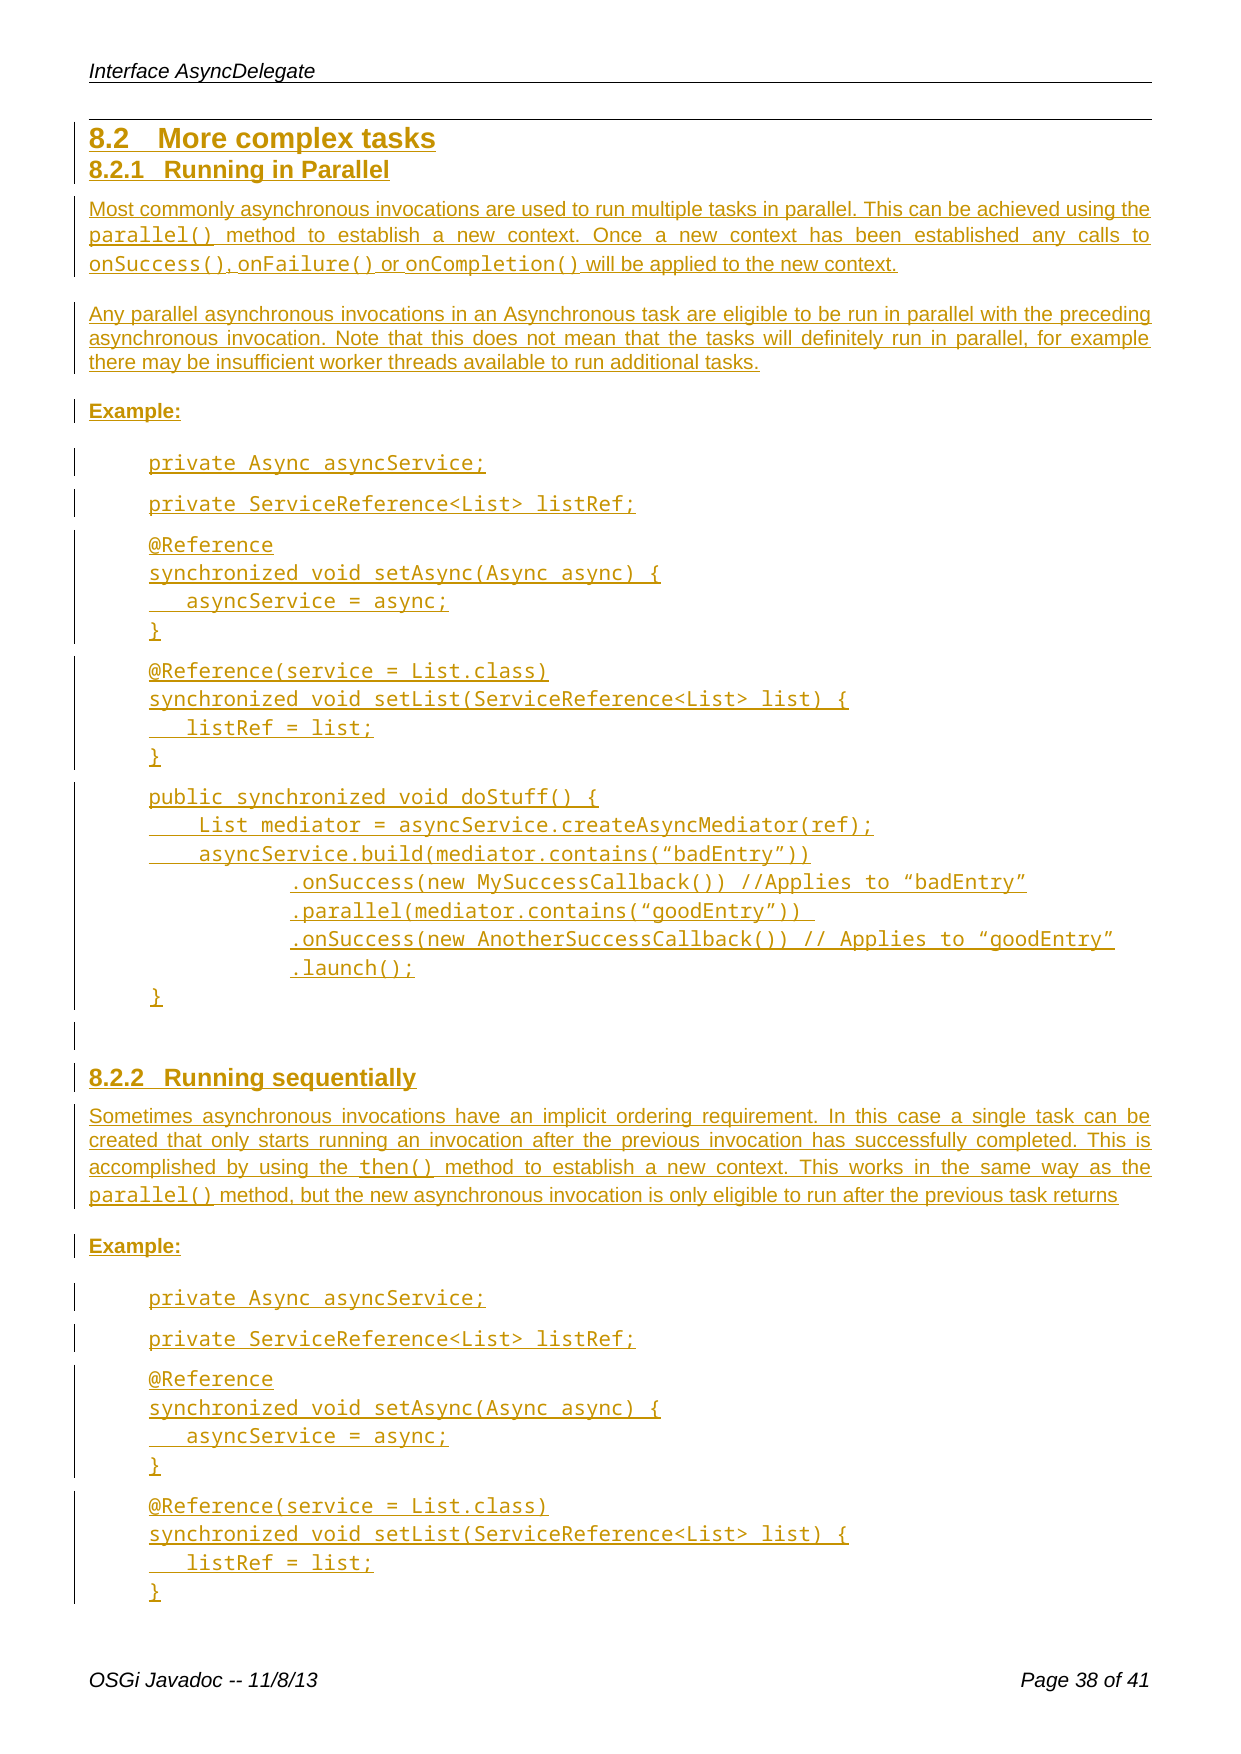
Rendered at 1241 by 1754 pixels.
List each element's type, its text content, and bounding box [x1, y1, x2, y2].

text } [148, 1450, 1152, 1478]
text private ServiceReference<List> listRef; [148, 489, 1152, 517]
text @Reference(service = List.class) [148, 1491, 1152, 1519]
text private ServiceReference<List> listRef; [148, 1324, 1152, 1352]
text listRef = list; [148, 1548, 1152, 1576]
text } [150, 981, 1152, 1009]
text .onSuccess(new MySuccessCallback()) //Applies to “badEntry” [289, 867, 1152, 896]
text private Async asyncService; [148, 448, 1152, 476]
text } [148, 615, 1152, 643]
text accomplished by using the then() method to establish a new context. This works in the same way as the [88, 1150, 1152, 1176]
subtitle More complex tasks [88, 120, 1152, 155]
text @Reference [148, 1364, 1152, 1393]
text Any parallel asynchronous invocations in an Asynchronous task are eligible to be run in parallel with the preceding [88, 302, 1152, 323]
subtitle Running in Parallel [88, 155, 1152, 184]
text .onSuccess(new AnotherSuccessCallback()) // Applies to “goodEntry” [289, 924, 1152, 953]
text .parallel(mediator.contains(“goodEntry”)) [289, 896, 1152, 924]
text asynchronous invocation. Note that this does not mean that the tasks will definitely run in parallel, for example there may be insufficient worker threads available to run additional tasks. [88, 324, 1152, 374]
text asyncService.build(mediator.contains(“badEntry”)) [148, 839, 1152, 867]
text synchronized void setAsync(Async async) { [148, 1393, 1152, 1421]
text synchronized void setAsync(Async async) { [148, 558, 1152, 587]
text Sometimes asynchronous invocations have an implicit ordering requirement. In this case a single task can be created that only starts running an invocation after the previous invocation has successfully completed. This is [88, 1104, 1152, 1149]
text Most commonly asynchronous invocations are used to run multiple tasks in parallel. This can be achieved using the parallel() method to establish a new context. Once a new context has been established any calls to onSuccess(), onFailure() or onCompletion() will be applied to the new context. [88, 196, 1152, 277]
text @Reference(service = List.class) [148, 656, 1152, 684]
text listRef = list; [148, 713, 1152, 741]
text public synchronized void doStuff() { [148, 782, 1152, 811]
text parallel() method, but the new asynchronous invocation is only eligible to run after the previous task returns [88, 1177, 1152, 1209]
subtitle Running sequentially [88, 1063, 1152, 1092]
text synchronized void setList(ServiceReference<List> list) { [148, 1519, 1152, 1548]
text Example: [88, 399, 1152, 423]
text asyncService = async; [148, 587, 1152, 615]
text } [148, 741, 1152, 770]
text .launch(); [289, 953, 1152, 981]
text List mediator = asyncService.createAsyncMediator(ref); [148, 811, 1152, 839]
text asyncService = async; [148, 1421, 1152, 1450]
text @Reference [148, 530, 1152, 558]
text } [148, 1576, 1152, 1604]
text private Async asyncService; [148, 1283, 1152, 1311]
text Example: [88, 1234, 1152, 1258]
text synchronized void setList(ServiceReference<List> list) { [148, 684, 1152, 713]
